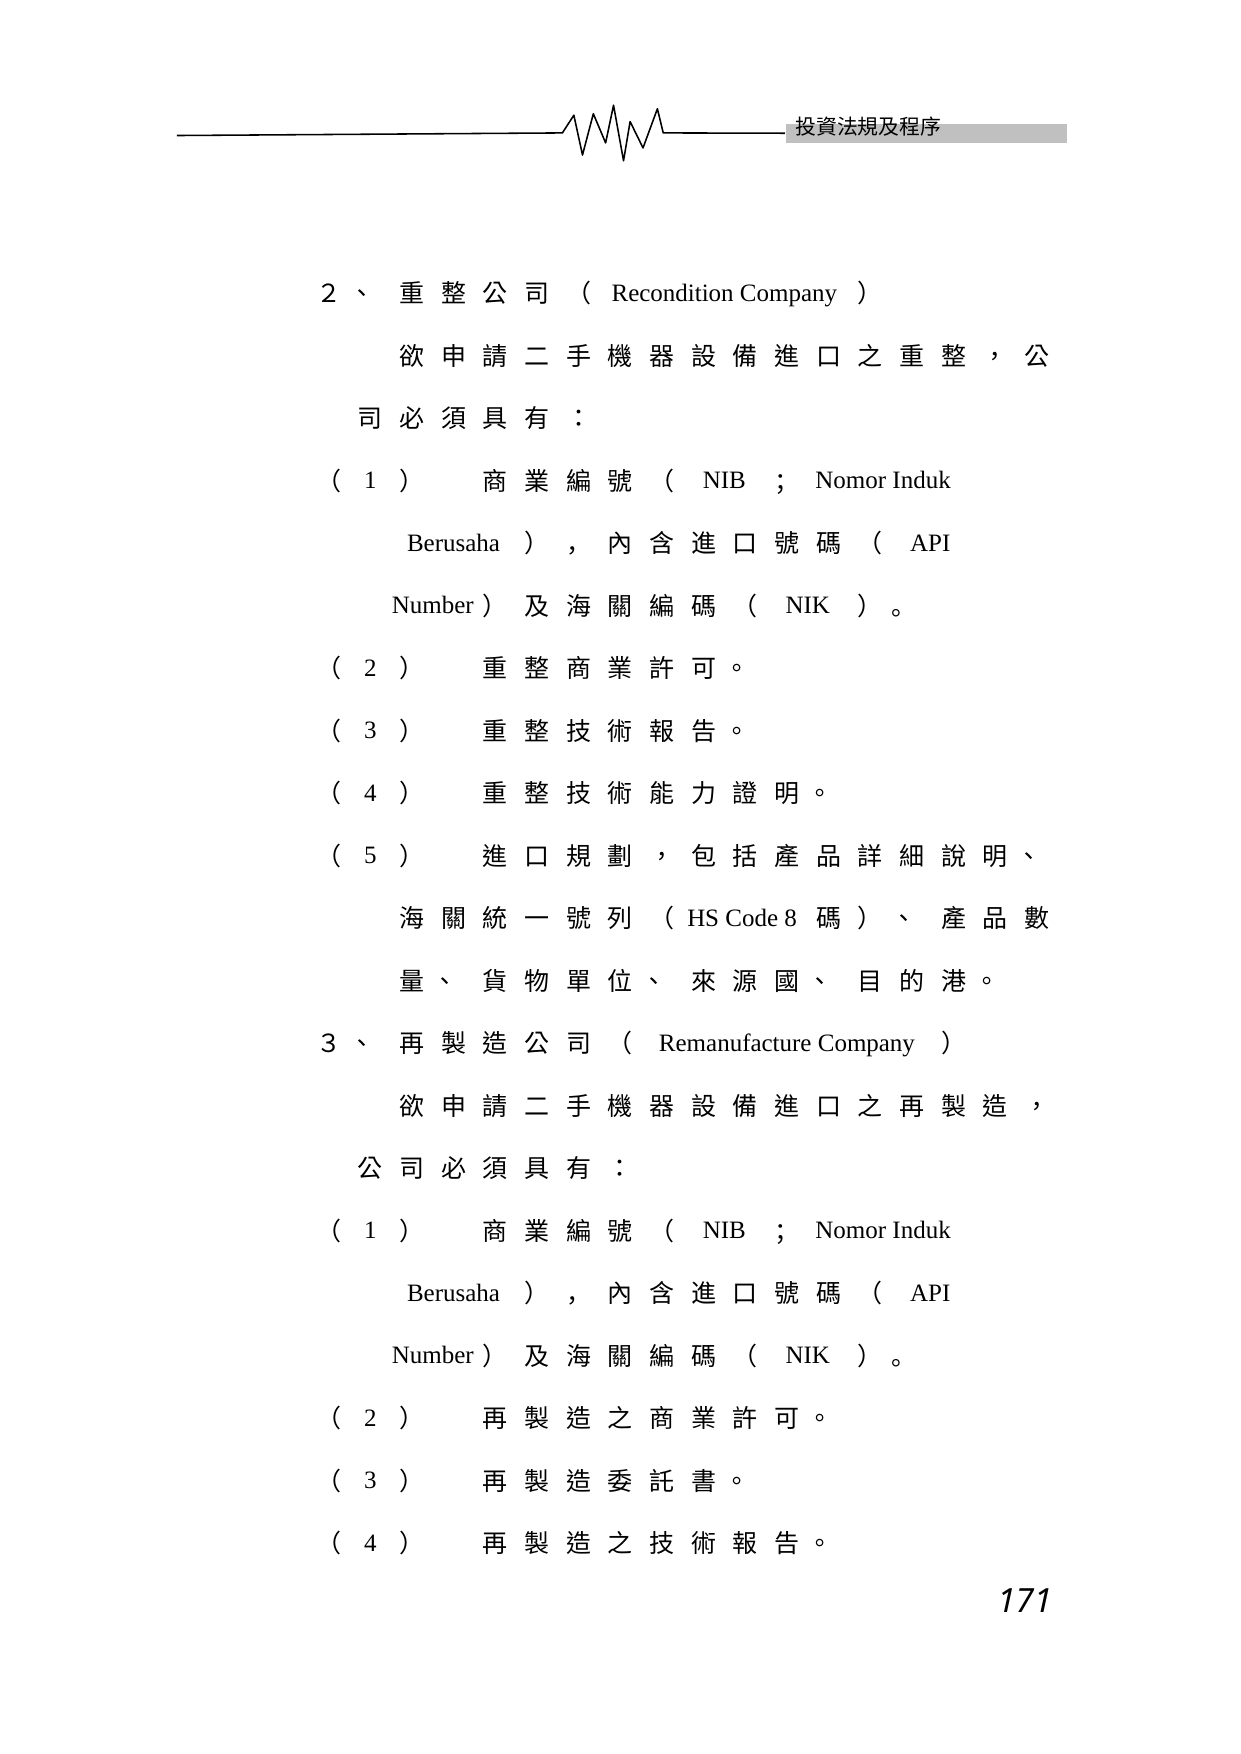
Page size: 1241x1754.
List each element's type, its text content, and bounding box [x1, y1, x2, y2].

text （4） 再製造之技術報告。 [293, 1500, 1058, 1563]
text （2） 再製造之商業許可。 [293, 1375, 1058, 1438]
text （5） 進口規劃，包括產品詳細說明、海關統一號列（HS Code 8 碼）、產品數量、貨物單位、來源國、目的港。 [293, 813, 1058, 1000]
text （1） 商業編號（NIB；Nomor Induk Berusaha），內含進口號碼（API Number）及海關編碼（NIK）。 [293, 438, 1058, 625]
text （4） 重整技術能力證明。 [293, 750, 1058, 813]
text （1） 商業編號（NIB；Nomor Induk Berusaha），內含進口號碼（API Number）及海關編碼（NIK）。 [293, 1188, 1058, 1375]
text ２、重整公司（Recondition Company） [281, 250, 1058, 313]
text 欲申請二手機器設備進口之再製造，公司必須具有： [330, 1063, 1058, 1188]
text 欲申請二手機器設備進口之重整，公司必須具有： [330, 313, 1058, 438]
text （2） 重整商業許可。 [293, 625, 1058, 688]
text ３、再製造公司（Remanufacture Company） [281, 1000, 1058, 1063]
text （3） 重整技術報告。 [293, 688, 1058, 750]
text （3） 再製造委託書。 [293, 1438, 1058, 1500]
